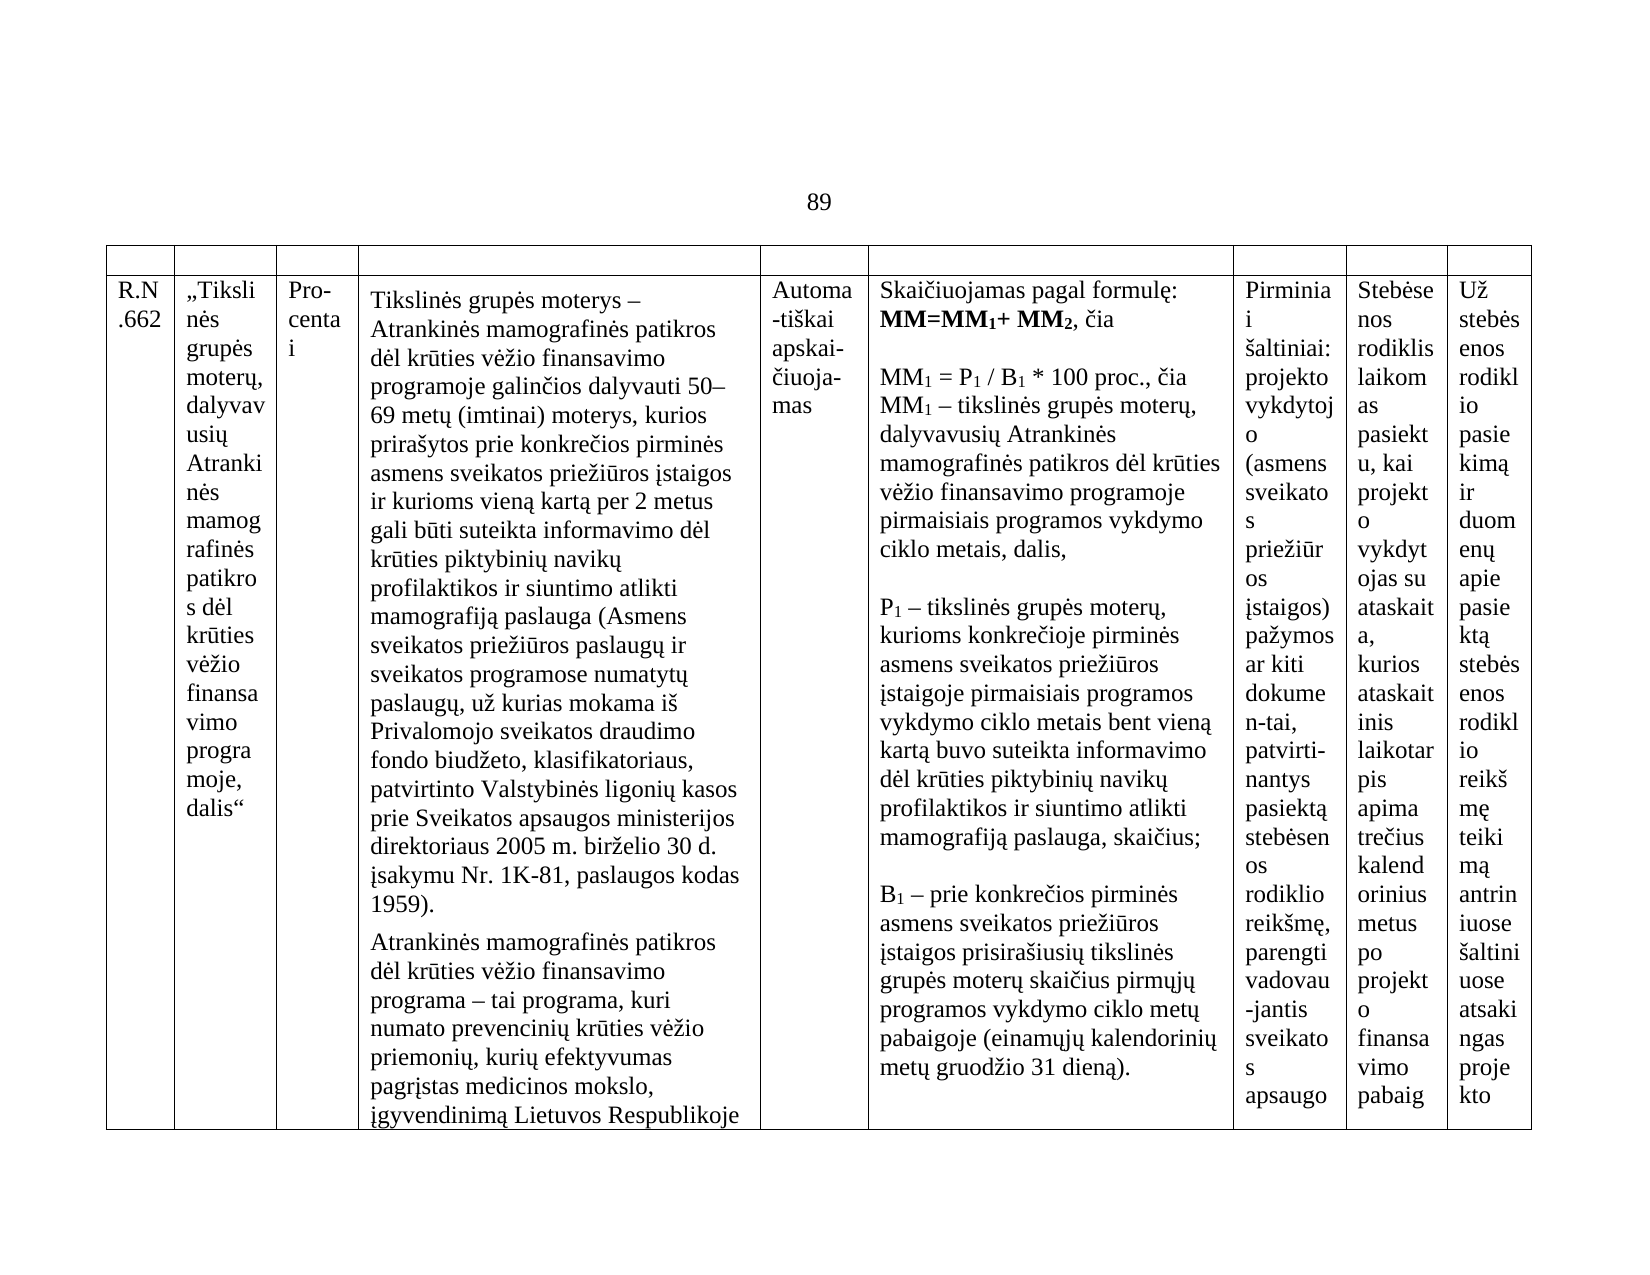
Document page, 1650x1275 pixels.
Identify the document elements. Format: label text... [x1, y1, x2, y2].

table_cell Pirminiai šaltiniai: projekto vykdytojo (asmens sveikatos priežiūros įstaigos) pažymos ar kiti dokumen-tai, patvirti-nantys pasiektą stebėsenos rodiklio reikšmę, parengti vadovau-jantis sveikatos apsaugo [1234, 276, 1346, 1128]
table_cell „Tikslinės grupės moterų, dalyvavusių Atrankinės mamografinės patikros dėl krūties vėžio finansavimo programoje, dalis“ [175, 276, 276, 1128]
table_cell Tikslinės grupės moterys –Atrankinės mamografinės patikros dėl krūties vėžio finansavimo programoje galinčios dalyvauti 50–69 metų (imtinai) moterys, kurios prirašytos prie konkrečios pirminės asmens sveikatos priežiūros įstaigos ir kurioms vieną kartą per 2 metus gali būti suteikta informavimo dėl krūties piktybinių navikų profilaktikos ir siuntimo atlikti mamografiją paslauga (Asmens sveikatos priežiūros paslaugų ir sveikatos programose numatytų paslaugų, už kurias mokama iš Privalomojo sveikatos draudimo fondo biudžeto, klasifikatoriaus, patvirtinto Valstybinės ligonių kasos prie Sveikatos apsaugos ministerijos direktoriaus 2005 m. birželio 30 d. įsakymu Nr. 1K-81, paslaugos kodas 1959). Atrankinės mamografinės patikros dėl krūties vėžio finansavimo programa – tai programa, kuri numato prevencinių krūties vėžio priemonių, kurių efektyvumas pagrįstas medicinos mokslo, įgyvendinimą Lietuvos Respublikoje [359, 276, 760, 1128]
table_cell Už stebėsenos rodiklio pasiekimą ir duomenų apie pasiektą stebėsenos rodiklio reikšmę teikimą antriniuose šaltiniuose atsakingas projekto [1448, 276, 1531, 1128]
table_cell Skaičiuojamas pagal formulę: MM=MM1+ MM2, čia MM1 = P1 / B1 * 100 proc., čia MM1 – tikslinės grupės moterų, dalyvavusių Atrankinės mamografinės patikros dėl krūties vėžio finansavimo programoje pirmaisiais programos vykdymo ciklo metais, dalis, P1 – tikslinės grupės moterų, kurioms konkrečioje pirminės asmens sveikatos priežiūros įstaigoje pirmaisiais programos vykdymo ciklo metais bent vieną kartą buvo suteikta informavimo dėl krūties piktybinių navikų profilaktikos ir siuntimo atlikti mamografiją paslauga, skaičius; B1 – prie konkrečios pirminės asmens sveikatos priežiūros įstaigos prisirašiusių tikslinės grupės moterų skaičius pirmųjų programos vykdymo ciklo metų pabaigoje (einamųjų kalendorinių metų gruodžio 31 dieną). [869, 276, 1233, 1128]
table_cell [277, 246, 358, 274]
table_cell R.N.662 [107, 276, 174, 1128]
table_cell [359, 246, 760, 274]
table_cell Automa-tiškai apskai-čiuoja-mas [761, 276, 868, 1128]
table_cell [107, 246, 174, 274]
table_cell [761, 246, 868, 274]
table_cell [1347, 246, 1447, 274]
table_cell Pro-centai [277, 276, 358, 1128]
table_cell [1234, 246, 1346, 274]
table_cell Stebėsenos rodiklis laikomas pasiektu, kai projekto vykdytojas su ataskaita, kurios ataskaitinis laikotarpis apima trečius kalendorinius metus po projekto finansavimo pabaig [1347, 276, 1447, 1128]
table_cell [1448, 246, 1531, 274]
